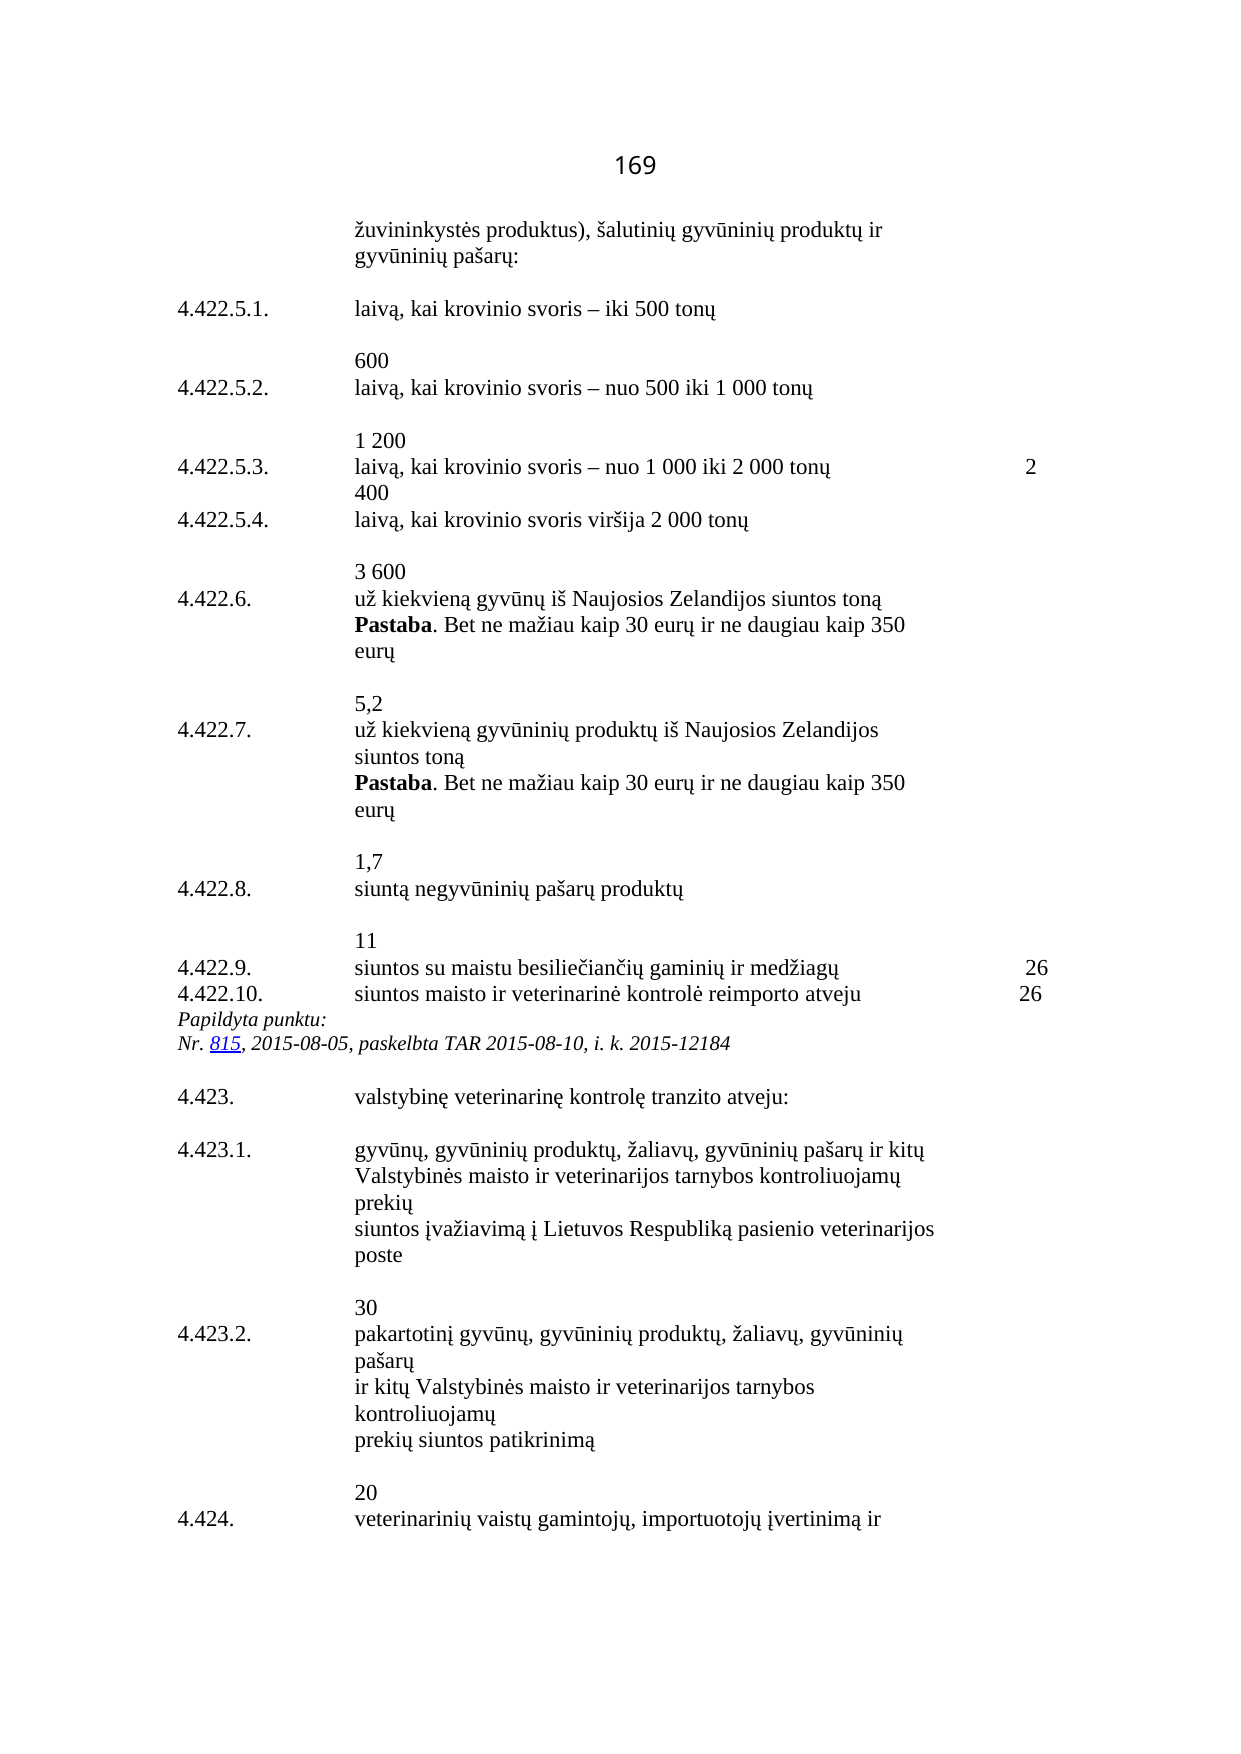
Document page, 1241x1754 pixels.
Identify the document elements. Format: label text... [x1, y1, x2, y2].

text 4.423.2. pakartotinį gyvūnų, gyvūninių produktų, žaliavų, gyvūninių pašarų [177, 1321, 945, 1373]
text 4.422.5.3. laivą, kai krovinio svoris – nuo 1 000 iki 2 000 tonų 2 400 [177, 453, 1063, 506]
text 4.422.9. siuntos su maistu besiliečiančių gaminių ir medžiagų 26 [177, 954, 1063, 980]
text 4.424. veterinarinių vaistų gamintojų, importuotojų įvertinimą ir [177, 1505, 945, 1531]
text Pastaba. Bet ne mažiau kaip 30 eurų ir ne daugiau kaip 350 eurų 5,2 [354, 611, 945, 717]
text siuntos įvažiavimą į Lietuvos Respubliką pasienio veterinarijos [354, 1215, 945, 1241]
text 4.422.5.2. laivą, kai krovinio svoris – nuo 500 iki 1 000 tonų 1 200 [177, 374, 945, 453]
text 4.423.1. gyvūnų, gyvūninių produktų, žaliavų, gyvūninių pašarų ir kitų [177, 1136, 945, 1162]
text Valstybinės maisto ir veterinarijos tarnybos kontroliuojamų prekių [354, 1162, 945, 1215]
text 4.422.10. siuntos maisto ir veterinarinė kontrolė reimporto atveju 26 [177, 980, 1063, 1006]
text 4.422.6. už kiekvieną gyvūnų iš Naujosios Zelandijos siuntos toną [177, 585, 945, 611]
text Papildyta punktu: [177, 1006, 1093, 1031]
text Pastaba. Bet ne mažiau kaip 30 eurų ir ne daugiau kaip 350 eurų 1,7 [354, 769, 945, 875]
text žuvininkystės produktus), šalutinių gyvūninių produktų ir gyvūninių pašarų: [177, 216, 945, 295]
text poste 30 [354, 1241, 945, 1321]
text prekių siuntos patikrinimą 20 [354, 1426, 945, 1505]
text 4.423. valstybinę veterinarinę kontrolę tranzito atveju: [177, 1083, 945, 1136]
text Nr. 815, 2015-08-05, paskelbta TAR 2015-08-10, i. k. 2015-12184 [177, 1031, 1093, 1054]
text 4.422.5.4. laivą, kai krovinio svoris viršija 2 000 tonų 3 600 [177, 506, 945, 585]
text 4.422.5.1. laivą, kai krovinio svoris – iki 500 tonų 600 [177, 295, 945, 374]
text 4.422.7. už kiekvieną gyvūninių produktų iš Naujosios Zelandijos siuntos toną [177, 717, 945, 769]
text 4.422.8. siuntą negyvūninių pašarų produktų 11 [177, 875, 945, 954]
text ir kitų Valstybinės maisto ir veterinarijos tarnybos kontroliuojamų [354, 1373, 945, 1426]
